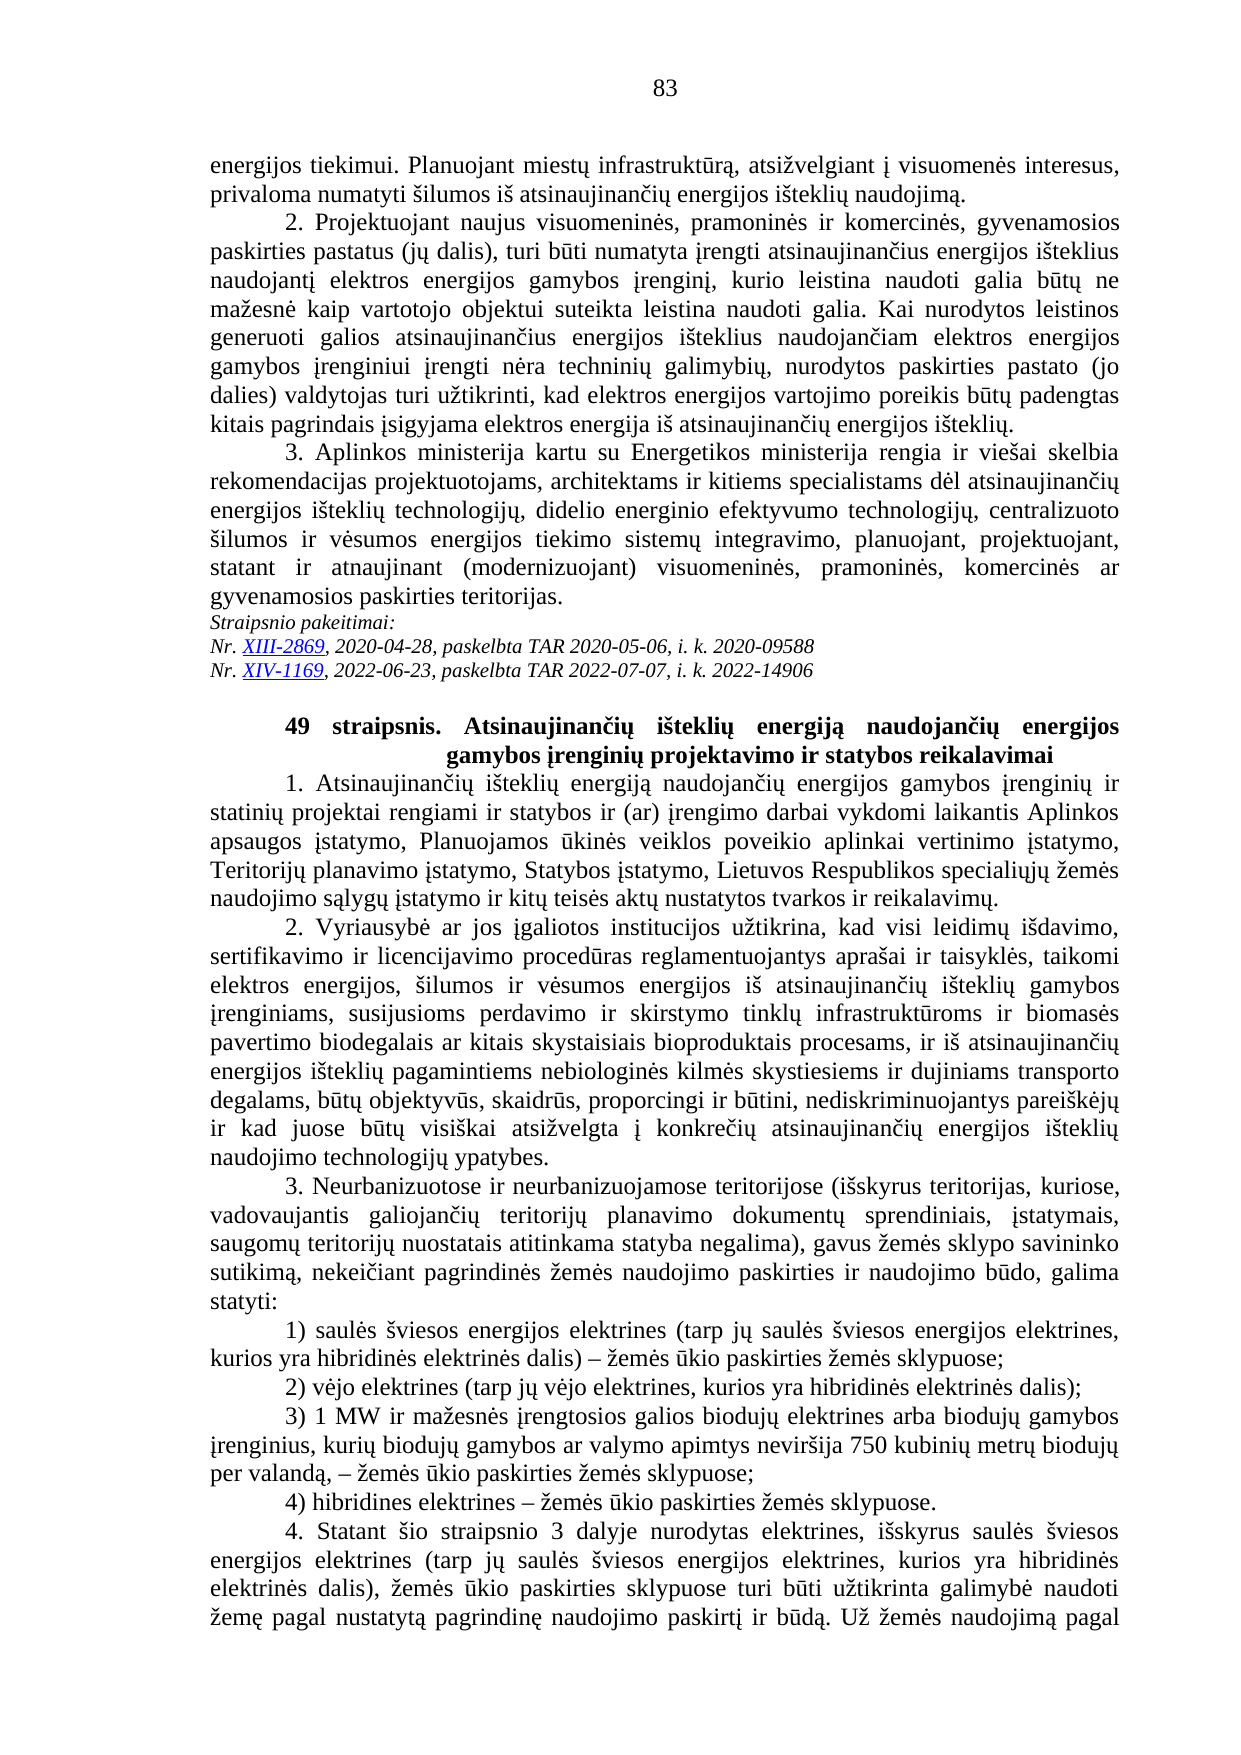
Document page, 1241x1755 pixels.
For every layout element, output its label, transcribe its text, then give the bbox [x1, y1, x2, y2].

text energijos tiekimui. Planuojant miestų infrastruktūrą, atsižvelgiant į visuomenės interesus, privaloma numatyti šilumos iš atsinaujinančių energijos išteklių naudojimą. [210, 150, 1120, 207]
text 4) hibridines elektrines – žemės ūkio paskirties žemės sklypuose. [210, 1487, 1120, 1516]
text 2) vėjo elektrines (tarp jų vėjo elektrines, kurios yra hibridinės elektrinės dalis); [210, 1372, 1120, 1401]
text Nr. XIV-1169, 2022-06-23, paskelbta TAR 2022-07-07, i. k. 2022-14906 [210, 658, 1120, 682]
text 1. Atsinaujinančių išteklių energiją naudojančių energijos gamybos įrenginių ir statinių projektai rengiami ir statybos ir (ar) įrengimo darbai vykdomi laikantis Aplinkos apsaugos įstatymo, Planuojamos ūkinės veiklos poveikio aplinkai vertinimo įstatymo, Teritorijų planavimo įstatymo, Statybos įstatymo, Lietuvos Respublikos specialiųjų žemės naudojimo sąlygų įstatymo ir kitų teisės aktų nustatytos tvarkos ir reikalavimų. [210, 768, 1120, 912]
text Straipsnio pakeitimai: [210, 610, 1120, 634]
text 1) saulės šviesos energijos elektrines (tarp jų saulės šviesos energijos elektrines, kurios yra hibridinės elektrinės dalis) – žemės ūkio paskirties žemės sklypuose; [210, 1315, 1120, 1372]
text Nr. XIII-2869, 2020-04-28, paskelbta TAR 2020-05-06, i. k. 2020-09588 [210, 634, 1120, 658]
text 3. Aplinkos ministerija kartu su Energetikos ministerija rengia ir viešai skelbia rekomendacijas projektuotojams, architektams ir kitiems specialistams dėl atsinaujinančių energijos išteklių technologijų, didelio energinio efektyvumo technologijų, centralizuoto šilumos ir vėsumos energijos tiekimo sistemų integravimo, planuojant, projektuojant, statant ir atnaujinant (modernizuojant) visuomeninės, pramoninės, komercinės ar gyvenamosios paskirties teritorijas. [210, 437, 1120, 610]
text 3. Neurbanizuotose ir neurbanizuojamose teritorijose (išskyrus teritorijas, kuriose, vadovaujantis galiojančių teritorijų planavimo dokumentų sprendiniais, įstatymais, saugomų teritorijų nuostatais atitinkama statyba negalima), gavus žemės sklypo savininko sutikimą, nekeičiant pagrindinės žemės naudojimo paskirties ir naudojimo būdo, galima statyti: [210, 1171, 1120, 1315]
text 4. Statant šio straipsnio 3 dalyje nurodytas elektrines, išskyrus saulės šviesos energijos elektrines (tarp jų saulės šviesos energijos elektrines, kurios yra hibridinės elektrinės dalis), žemės ūkio paskirties sklypuose turi būti užtikrinta galimybė naudoti žemę pagal nustatytą pagrindinę naudojimo paskirtį ir būdą. Už žemės naudojimą pagal [210, 1516, 1120, 1631]
text 2. Projektuojant naujus visuomeninės, pramoninės ir komercinės, gyvenamosios paskirties pastatus (jų dalis), turi būti numatyta įrengti atsinaujinančius energijos išteklius naudojantį elektros energijos gamybos įrenginį, kurio leistina naudoti galia būtų ne mažesnė kaip vartotojo objektui suteikta leistina naudoti galia. Kai nurodytos leistinos generuoti galios atsinaujinančius energijos išteklius naudojančiam elektros energijos gamybos įrenginiui įrengti nėra techninių galimybių, nurodytos paskirties pastato (jo dalies) valdytojas turi užtikrinti, kad elektros energijos vartojimo poreikis būtų padengtas kitais pagrindais įsigyjama elektros energija iš atsinaujinančių energijos išteklių. [210, 207, 1120, 437]
text 49 straipsnis. Atsinaujinančių išteklių energiją naudojančių energijos gamybos įrenginių projektavimo ir statybos reikalavimai [285, 711, 1120, 768]
text 3) 1 MW ir mažesnės įrengtosios galios biodujų elektrines arba biodujų gamybos įrenginius, kurių biodujų gamybos ar valymo apimtys neviršija 750 kubinių metrų biodujų per valandą, – žemės ūkio paskirties žemės sklypuose; [210, 1401, 1120, 1487]
text 2. Vyriausybė ar jos įgaliotos institucijos užtikrina, kad visi leidimų išdavimo, sertifikavimo ir licencijavimo procedūras reglamentuojantys aprašai ir taisyklės, taikomi elektros energijos, šilumos ir vėsumos energijos iš atsinaujinančių išteklių gamybos įrenginiams, susijusioms perdavimo ir skirstymo tinklų infrastruktūroms ir biomasės pavertimo biodegalais ar kitais skystaisiais bioproduktais procesams, ir iš atsinaujinančių energijos išteklių pagamintiems nebiologinės kilmės skystiesiems ir dujiniams transporto degalams, būtų objektyvūs, skaidrūs, proporcingi ir būtini, nediskriminuojantys pareiškėjų ir kad juose būtų visiškai atsižvelgta į konkrečių atsinaujinančių energijos išteklių naudojimo technologijų ypatybes. [210, 912, 1120, 1171]
